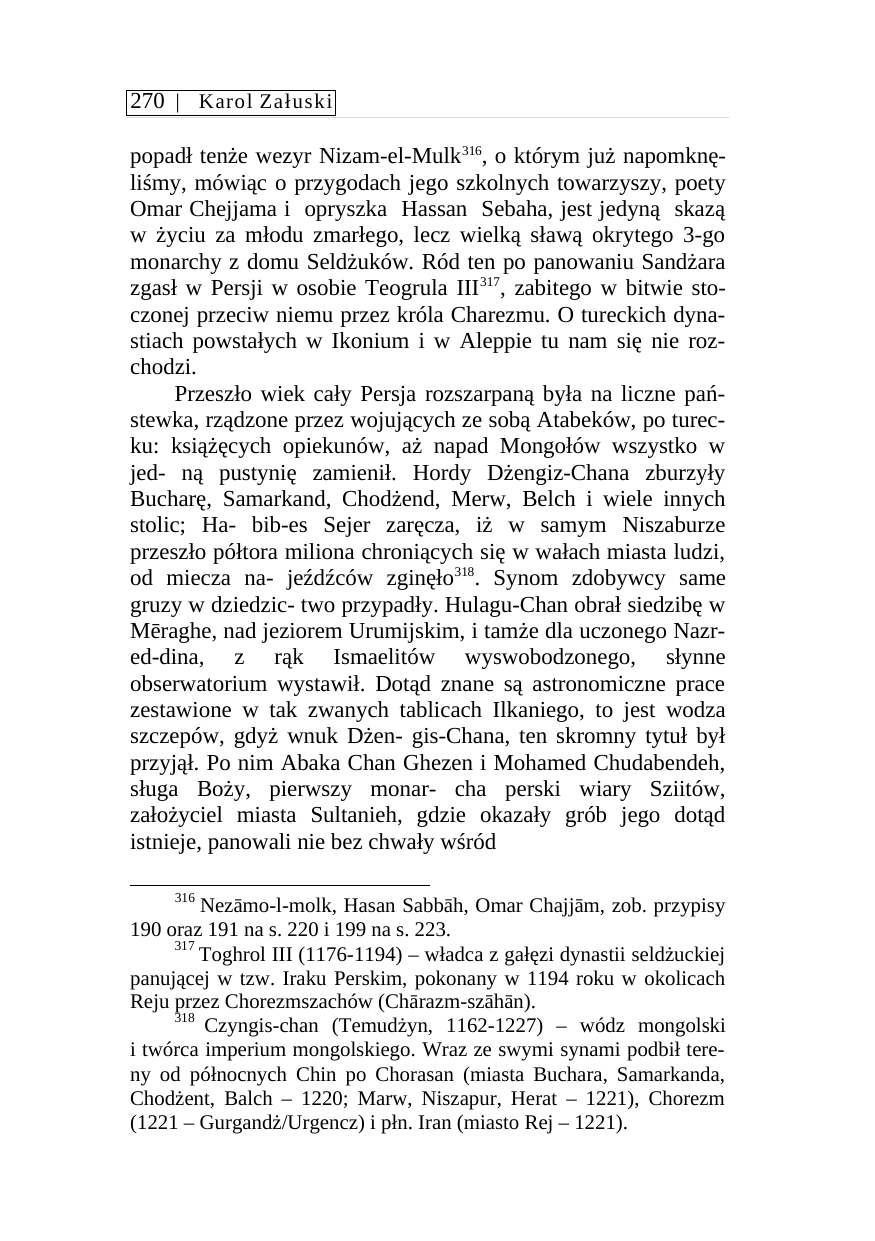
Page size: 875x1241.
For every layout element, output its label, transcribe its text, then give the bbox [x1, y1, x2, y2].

text 318 Czyngis-chan (Temudżyn, 1162-1227) – wódz mongolski i twórca imperium mongolskiego. Wraz ze swymi synami podbił tere- [130, 1014, 726, 1061]
text 316 Nezāmo-l-molk, Hasan Sabbāh, Omar Chajjām, zob. przypisy 190 oraz 191 na s. 220 i 199 na s. 223. [130, 884, 726, 941]
text popadł tenże wezyr Nizam-el-Mulk316, o którym już napomknę- liśmy, mówiąc o przygodach jego szkolnych towarzyszy, poety Omar Chejjama i opryszka Hassan Sebaha, jest jedyną skazą w życiu za młodu zmarłego, lecz wielką sławą okrytego 3-go monarchy z domu Seldżuków. Ród ten po panowaniu Sandżara zgasł w Persji w osobie Teogrula III317, zabitego w bitwie sto- czonej przeciw niemu przez króla Charezmu. O tureckich dyna- stiach powstałych w Ikonium i w Aleppie tu nam się nie roz- chodzi. [130, 142, 726, 380]
text 317 Toghrol III (1176-1194) – władca z gałęzi dynastii seldżuckiej panującej w tzw. Iraku Perskim, pokonany w 1194 roku w okolicach Reju przez Chorezmszachów (Chārazm-szāhān). [130, 942, 726, 1014]
text Przeszło wiek cały Persja rozszarpaną była na liczne pań- stewka, rządzone przez wojujących ze sobą Atabeków, po turec- ku: książęcych opiekunów, aż napad Mongołów wszystko w jed- ną pustynię zamienił. Hordy Dżengiz-Chana zburzyły Bucharę, Samarkand, Chodżend, Merw, Belch i wiele innych stolic; Ha- bib-es Sejer zaręcza, iż w samym Niszaburze przeszło półtora miliona chroniących się w wałach miasta ludzi, od miecza na- jeźdźców zginęło318. Synom zdobywcy same gruzy w dziedzic- two przypadły. Hulagu-Chan obrał siedzibę w Mēraghe, nad jeziorem Urumijskim, i tamże dla uczonego Nazr-ed-dina, z rąk Ismaelitów wyswobodzonego, słynne obserwatorium wystawił. Dotąd znane są astronomiczne prace zestawione w tak zwanych tablicach Ilkaniego, to jest wodza szczepów, gdyż wnuk Dżen- gis-Chana, ten skromny tytuł był przyjął. Po nim Abaka Chan Ghezen i Mohamed Chudabendeh, sługa Boży, pierwszy monar- cha perski wiary Sziitów, założyciel miasta Sultanieh, gdzie okazały grób jego dotąd istnieje, panowali nie bez chwały wśród [130, 380, 726, 854]
text ny od północnych Chin po Chorasan (miasta Buchara, Samarkanda, Chodżent, Balch – 1220; Marw, Niszapur, Herat – 1221), Chorezm (1221 – Gurgandż/Urgencz) i płn. Iran (miasto Rej – 1221). [130, 1061, 726, 1134]
